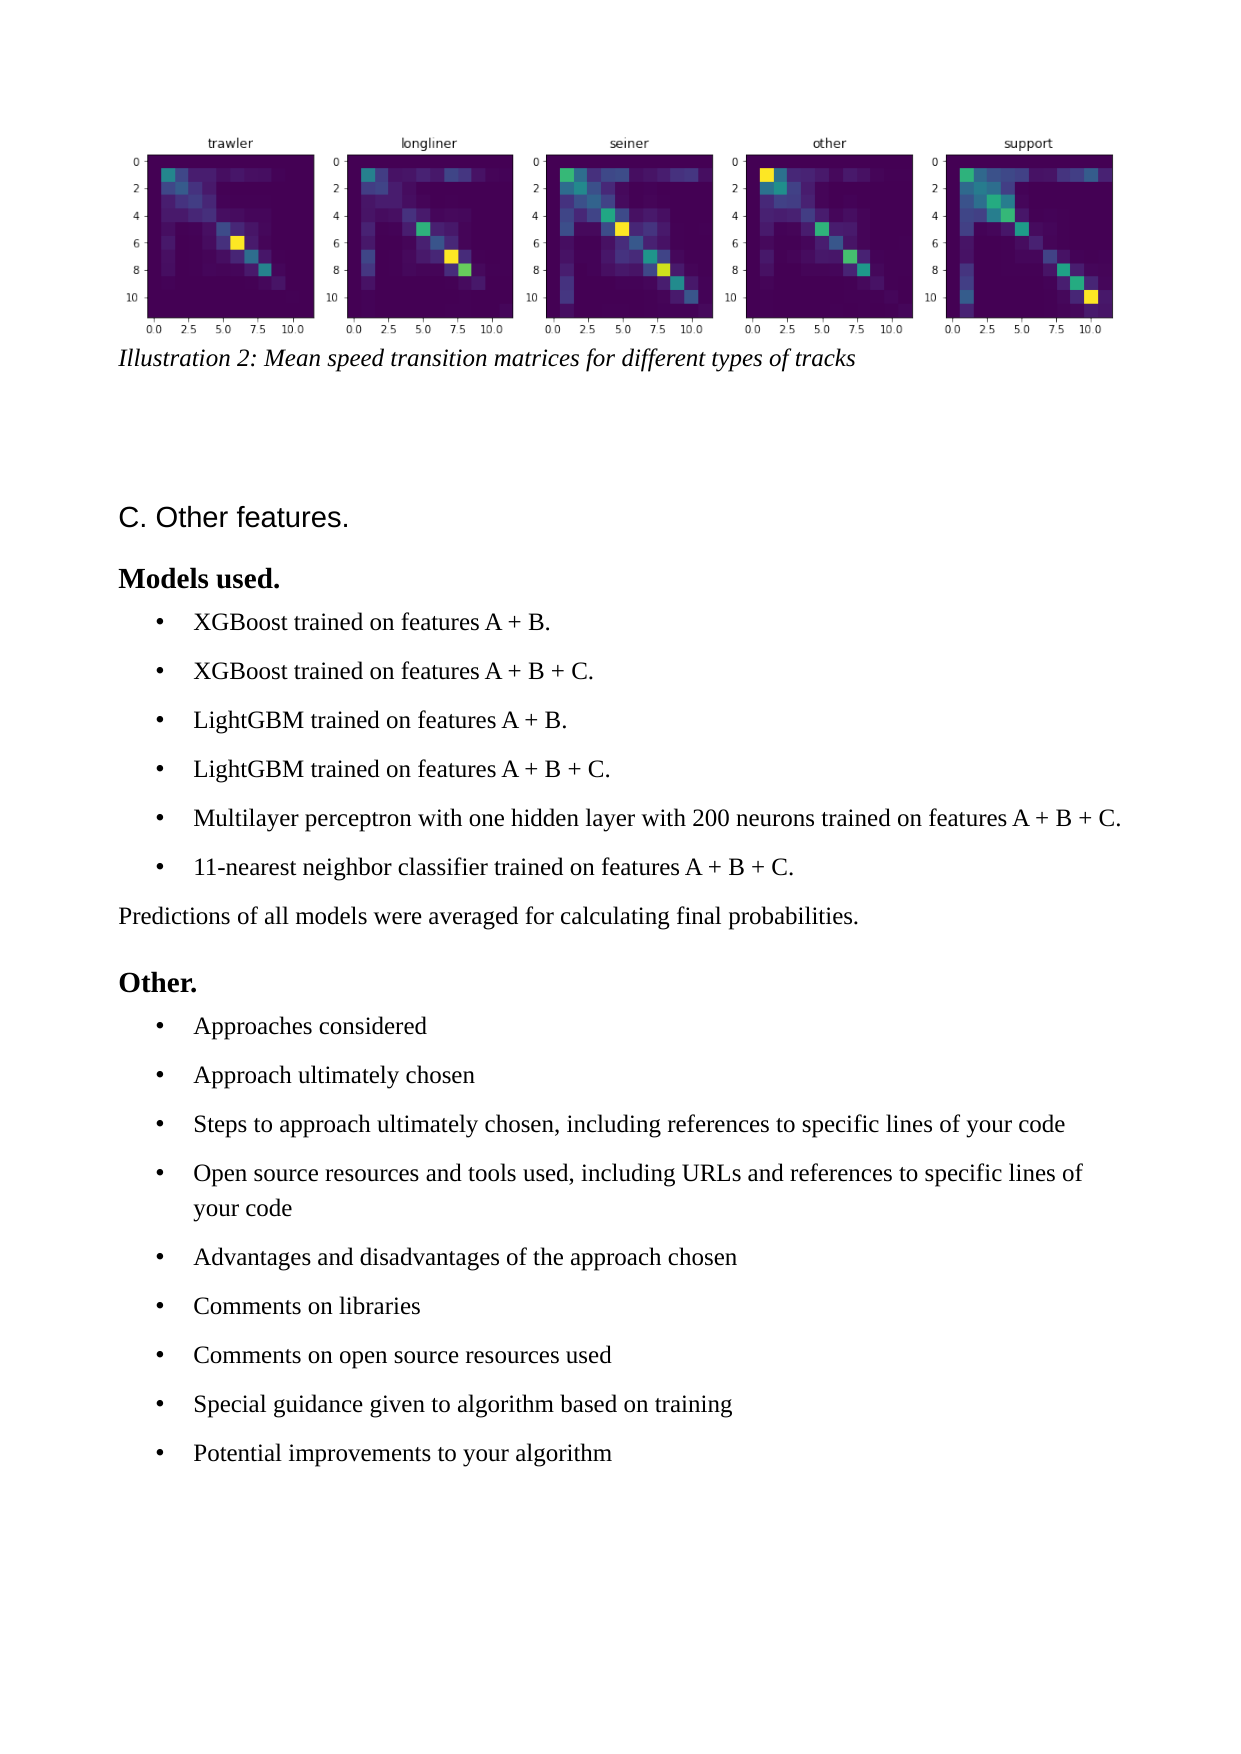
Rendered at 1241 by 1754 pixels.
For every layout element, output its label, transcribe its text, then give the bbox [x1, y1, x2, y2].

list 11-nearest neighbor classifier trained on features A + B + C. [156, 852, 1122, 881]
text Predictions of all models were averaged for calculating final probabilities. [118, 901, 1122, 930]
list Comments on libraries [156, 1291, 1122, 1319]
list Special guidance given to algorithm based on training [156, 1389, 1122, 1418]
list XGBoost trained on features A + B. [156, 607, 1122, 636]
list XGBoost trained on features A + B + C. [156, 656, 1122, 685]
list LightGBM trained on features A + B + C. [156, 754, 1122, 783]
picture [118, 130, 1123, 343]
text Illustration 2: Mean speed transition matrices for different types of tracks [118, 343, 1122, 371]
list Advantages and disadvantages of the approach chosen [156, 1242, 1122, 1271]
list Approaches considered [156, 1011, 1122, 1040]
subtitle C. Other features. [118, 500, 1122, 534]
list Steps to approach ultimately chosen, including references to specific lines of your code [156, 1109, 1122, 1138]
list Open source resources and tools used, including URLs and references to specific lines of your code [156, 1158, 1122, 1221]
list Multilayer perceptron with one hidden layer with 200 neurons trained on features A + B + C. [156, 803, 1122, 832]
list Comments on open source resources used [156, 1340, 1122, 1369]
subtitle Other. [118, 965, 1122, 998]
list Potential improvements to your algorithm [156, 1438, 1122, 1467]
subtitle Models used. [118, 561, 1122, 594]
list Approach ultimately chosen [156, 1060, 1122, 1089]
list LightGBM trained on features A + B. [156, 705, 1122, 734]
